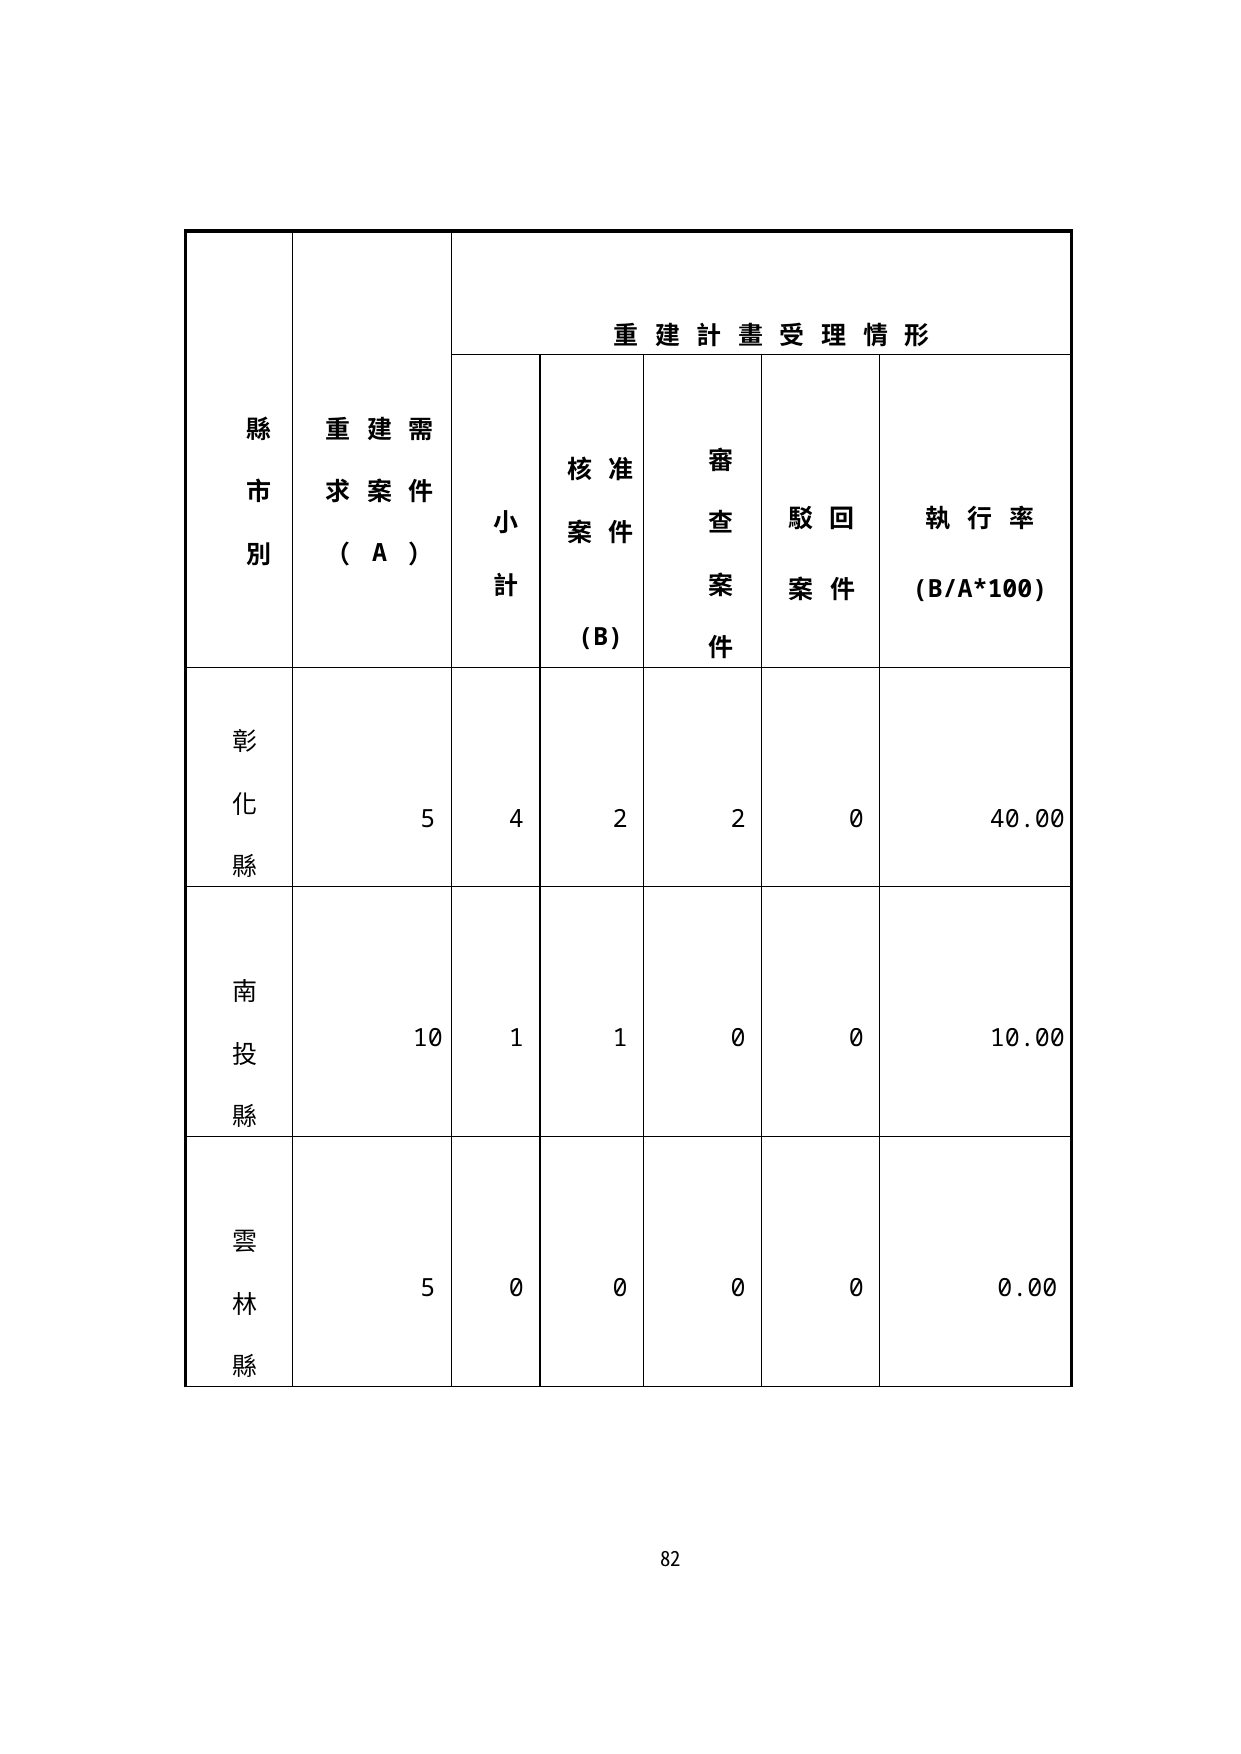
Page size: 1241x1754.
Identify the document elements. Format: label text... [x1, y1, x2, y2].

table_cell 1 [541, 887, 643, 1136]
table_header 重建計畫受理情形 [452, 233, 1070, 354]
table_cell 0.00 [880, 1137, 1070, 1386]
table_cell 執行率 (B/A*100) [880, 355, 1070, 667]
table_cell 5 [293, 1137, 451, 1386]
table_cell 2 [541, 668, 643, 886]
table_cell 南投縣 [187, 887, 292, 1136]
table_header 縣市別 [187, 233, 292, 667]
table_cell 0 [452, 1137, 539, 1386]
table_cell 駁回 案件 [762, 355, 879, 667]
table_cell 雲林縣 [187, 1137, 292, 1386]
table_cell 0 [762, 1137, 879, 1386]
table_cell 0 [541, 1137, 643, 1386]
table_cell 4 [452, 668, 539, 886]
table_cell 1 [452, 887, 539, 1136]
table_cell 0 [644, 1137, 761, 1386]
table_cell 小計 [452, 355, 539, 667]
table_cell 彰化縣 [187, 668, 292, 886]
table_cell 0 [644, 887, 761, 1136]
table_cell 10.00 [880, 887, 1070, 1136]
table_cell 核准案件 (B) [541, 355, 643, 667]
table_cell 0 [762, 887, 879, 1136]
table_cell 5 [293, 668, 451, 886]
table_cell 0 [762, 668, 879, 886]
table_cell 2 [644, 668, 761, 886]
table_header 重建需求案件（A） [293, 233, 451, 667]
table_cell 審查 案件 [644, 355, 761, 667]
table_cell 10 [293, 887, 451, 1136]
table_cell 40.00 [880, 668, 1070, 886]
